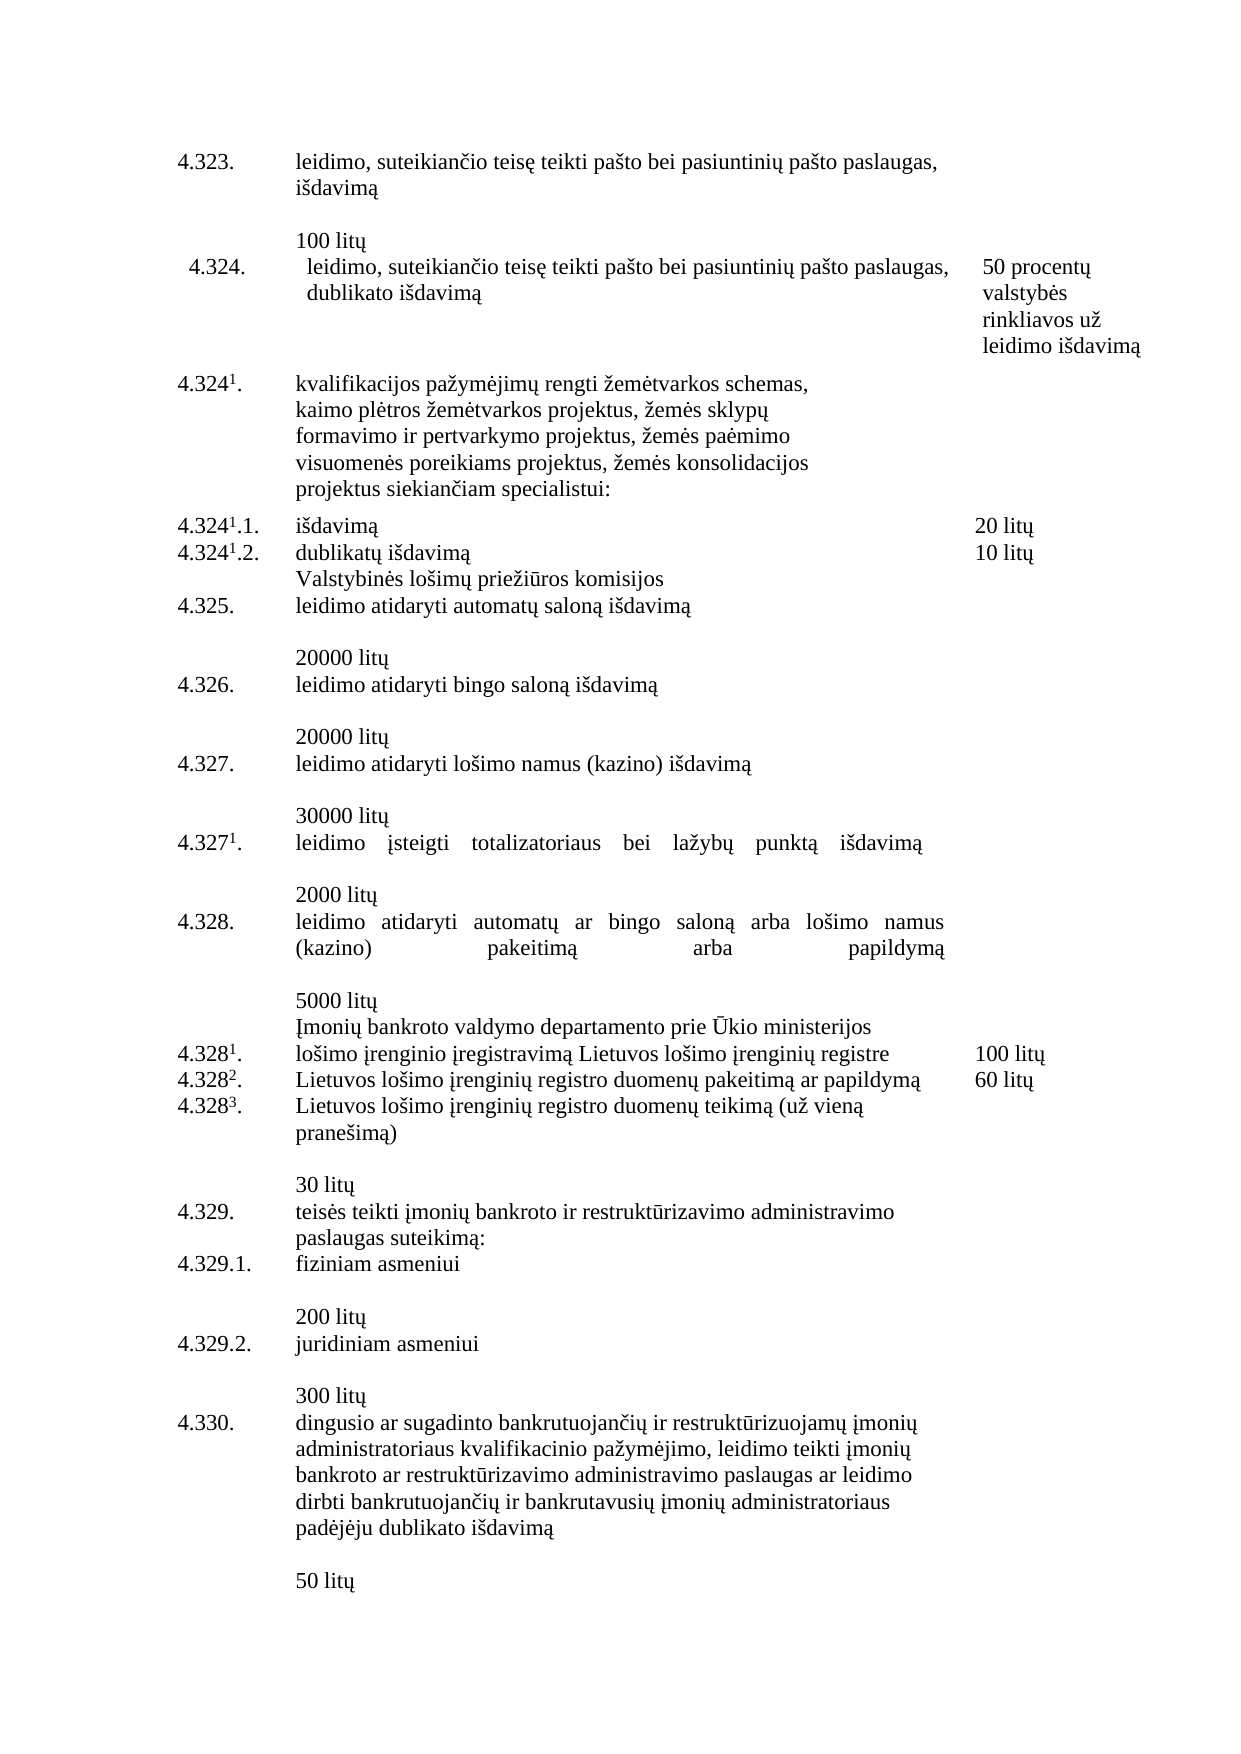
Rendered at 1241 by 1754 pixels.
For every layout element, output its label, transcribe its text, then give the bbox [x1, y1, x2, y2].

text Įmonių bankroto valdymo departamento prie Ūkio ministerijos [177, 1013, 945, 1040]
text 4.328. leidimo atidaryti automatų ar bingo saloną arba lošimo namus (kazino) pakeitimą arba papildymą 5000 litų [177, 908, 945, 1013]
text 4.3241. kvalifikacijos pažymėjimų rengti žemėtvarkos schemas, [177, 358, 1122, 396]
text 4.3281. lošimo įrenginio įregistravimą Lietuvos lošimo įrenginių registre 100 litų [177, 1040, 1122, 1066]
table_header 4.324. [177, 253, 295, 358]
text 4.3241.2. dublikatų išdavimą 10 litų [177, 539, 1152, 565]
text 4.3283. Lietuvos lošimo įrenginių registro duomenų teikimą (už vieną pranešimą) 30 litų [177, 1092, 945, 1198]
text kaimo plėtros žemėtvarkos projektus, žemės sklypų [177, 396, 1122, 422]
text 4.3241.1. išdavimą 20 litų [177, 501, 1122, 539]
text Valstybinės lošimų priežiūros komisijos [177, 565, 945, 592]
table_header leidimo, suteikiančio teisę teikti pašto bei pasiuntinių pašto paslaugas, dublikato išdavimą [295, 253, 971, 358]
text 4.327. leidimo atidaryti lošimo namus (kazino) išdavimą 30000 litų [177, 750, 945, 829]
text 4.329.2. juridiniam asmeniui 300 litų [177, 1329, 945, 1409]
text 4.3271. leidimo įsteigti totalizatoriaus bei lažybų punktą išdavimą 2000 litų [177, 829, 945, 908]
text projektus siekiančiam specialistui: [177, 475, 1122, 501]
text formavimo ir pertvarkymo projektus, žemės paėmimo [177, 422, 1122, 449]
text 4.325. leidimo atidaryti automatų saloną išdavimą 20000 litų [177, 592, 945, 671]
text 4.3282. Lietuvos lošimo įrenginių registro duomenų pakeitimą ar papildymą 60 litų [177, 1066, 1122, 1092]
text 4.329. teisės teikti įmonių bankroto ir restruktūrizavimo administravimo paslaugas suteikimą: [177, 1198, 945, 1251]
text 4.323. leidimo, suteikiančio teisę teikti pašto bei pasiuntinių pašto paslaugas, išdavimą 100 litų [177, 148, 945, 253]
text 4.329.1. fiziniam asmeniui 200 litų [177, 1251, 945, 1329]
text visuomenės poreikiams projektus, žemės konsolidacijos [177, 449, 1122, 475]
table_header 50 procentų valstybės rinkliavos už leidimo išdavimą [971, 253, 1163, 358]
text 4.330. dingusio ar sugadinto bankrutuojančių ir restruktūrizuojamų įmonių administratoriaus kvalifikacinio pažymėjimo, leidimo teikti įmonių bankroto ar restruktūrizavimo administravimo paslaugas ar leidimo dirbti bankrutuojančių ir bankrutavusių įmonių administratoriaus padėjėju dublikato išdavimą 50 litų [177, 1409, 945, 1593]
text 4.326. leidimo atidaryti bingo saloną išdavimą 20000 litų [177, 671, 945, 750]
